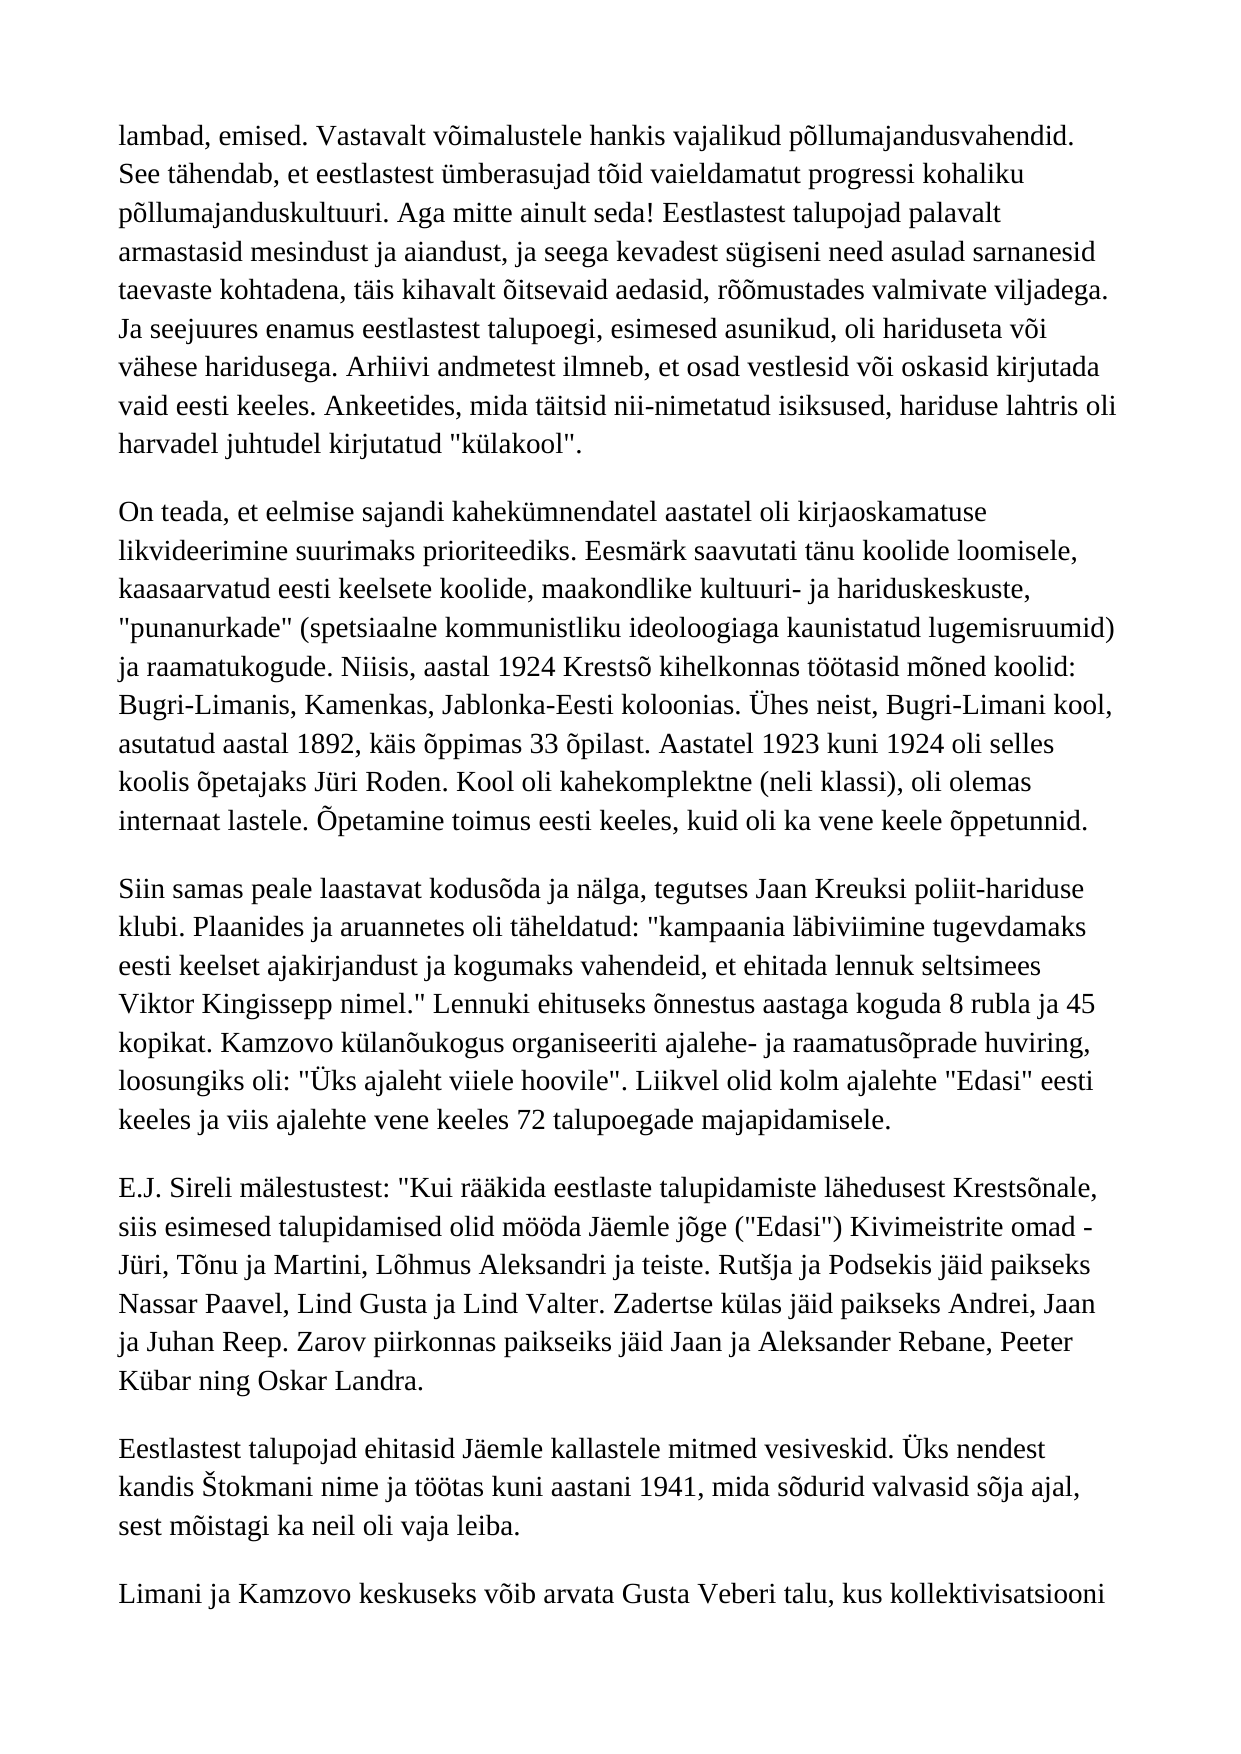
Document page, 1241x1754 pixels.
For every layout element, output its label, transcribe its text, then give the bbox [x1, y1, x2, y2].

text E.J. Sireli mälestustest: "Kui rääkida eestlaste talupidamiste lähedusest Krestsõnale, siis esimesed talupidamised olid mööda Jäemle jõge ("Edasi") Kivimeistrite omad - Jüri, Tõnu ja Martini, Lõhmus Aleksandri ja teiste. Rutšja ja Podsekis jäid paikseks Nassar Paavel, Lind Gusta ja Lind Valter. Zadertse külas jäid paikseks Andrei, Jaan ja Juhan Reep. Zarov piirkonnas paikseiks jäid Jaan ja Aleksander Rebane, Peeter Kübar ning Oskar Landra. [118, 1170, 1122, 1396]
text Eestlastest talupojad ehitasid Jäemle kallastele mitmed vesiveskid. Üks nendest kandis Štokmani nime ja töötas kuni aastani 1941, mida sõdurid valvasid sõja ajal, sest mõistagi ka neil oli vaja leiba. [118, 1431, 1122, 1541]
text lambad, emised. Vastavalt võimalustele hankis vajalikud põllumajandusvahendid. See tähendab, et eestlastest ümberasujad tõid vaieldamatut progressi kohaliku põllumajanduskultuuri. Aga mitte ainult seda! Eestlastest talupojad palavalt armastasid mesindust ja aiandust, ja seega kevadest sügiseni need asulad sarnanesid taevaste kohtadena, täis kihavalt õitsevaid aedasid, rõõmustades valmivate viljadega. Ja seejuures enamus eestlastest talupoegi, esimesed asunikud, oli hariduseta või vähese haridusega. Arhiivi andmetest ilmneb, et osad vestlesid või oskasid kirjutada vaid eesti keeles. Ankeetides, mida täitsid nii-nimetatud isiksused, hariduse lahtris oli harvadel juhtudel kirjutatud "külakool". [118, 118, 1122, 460]
text Limani ja Kamzovo keskuseks võib arvata Gusta Veberi talu, kus kollektivisatsiooni [118, 1576, 1122, 1609]
text Siin samas peale laastavat kodusõda ja nälga, tegutses Jaan Kreuksi poliit-hariduse klubi. Plaanides ja aruannetes oli täheldatud: "kampaania läbiviimine tugevdamaks eesti keelset ajakirjandust ja kogumaks vahendeid, et ehitada lennuk seltsimees Viktor Kingissepp nimel." Lennuki ehituseks õnnestus aastaga koguda 8 rubla ja 45 kopikat. Kamzovo külanõukogus organiseeriti ajalehe- ja raamatusõprade huviring, loosungiks oli: "Üks ajaleht viiele hoovile". Liikvel olid kolm ajalehte "Edasi" eesti keeles ja viis ajalehte vene keeles 72 talupoegade majapidamisele. [118, 871, 1122, 1136]
text On teada, et eelmise sajandi kahekümnendatel aastatel oli kirjaoskamatuse likvideerimine suurimaks prioriteediks. Eesmärk saavutati tänu koolide loomisele, kaasaarvatud eesti keelsete koolide, maakondlike kultuuri- ja hariduskeskuste, "punanurkade" (spetsiaalne kommunistliku ideoloogiaga kaunistatud lugemisruumid) ja raamatukogude. Niisis, aastal 1924 Krestsõ kihelkonnas töötasid mõned koolid: Bugri-Limanis, Kamenkas, Jablonka-Eesti koloonias. Ühes neist, Bugri-Limani kool, asutatud aastal 1892, käis õppimas 33 õpilast. Aastatel 1923 kuni 1924 oli selles koolis õpetajaks Jüri Roden. Kool oli kahekomplektne (neli klassi), oli olemas internaat lastele. Õpetamine toimus eesti keeles, kuid oli ka vene keele õppetunnid. [118, 494, 1122, 836]
